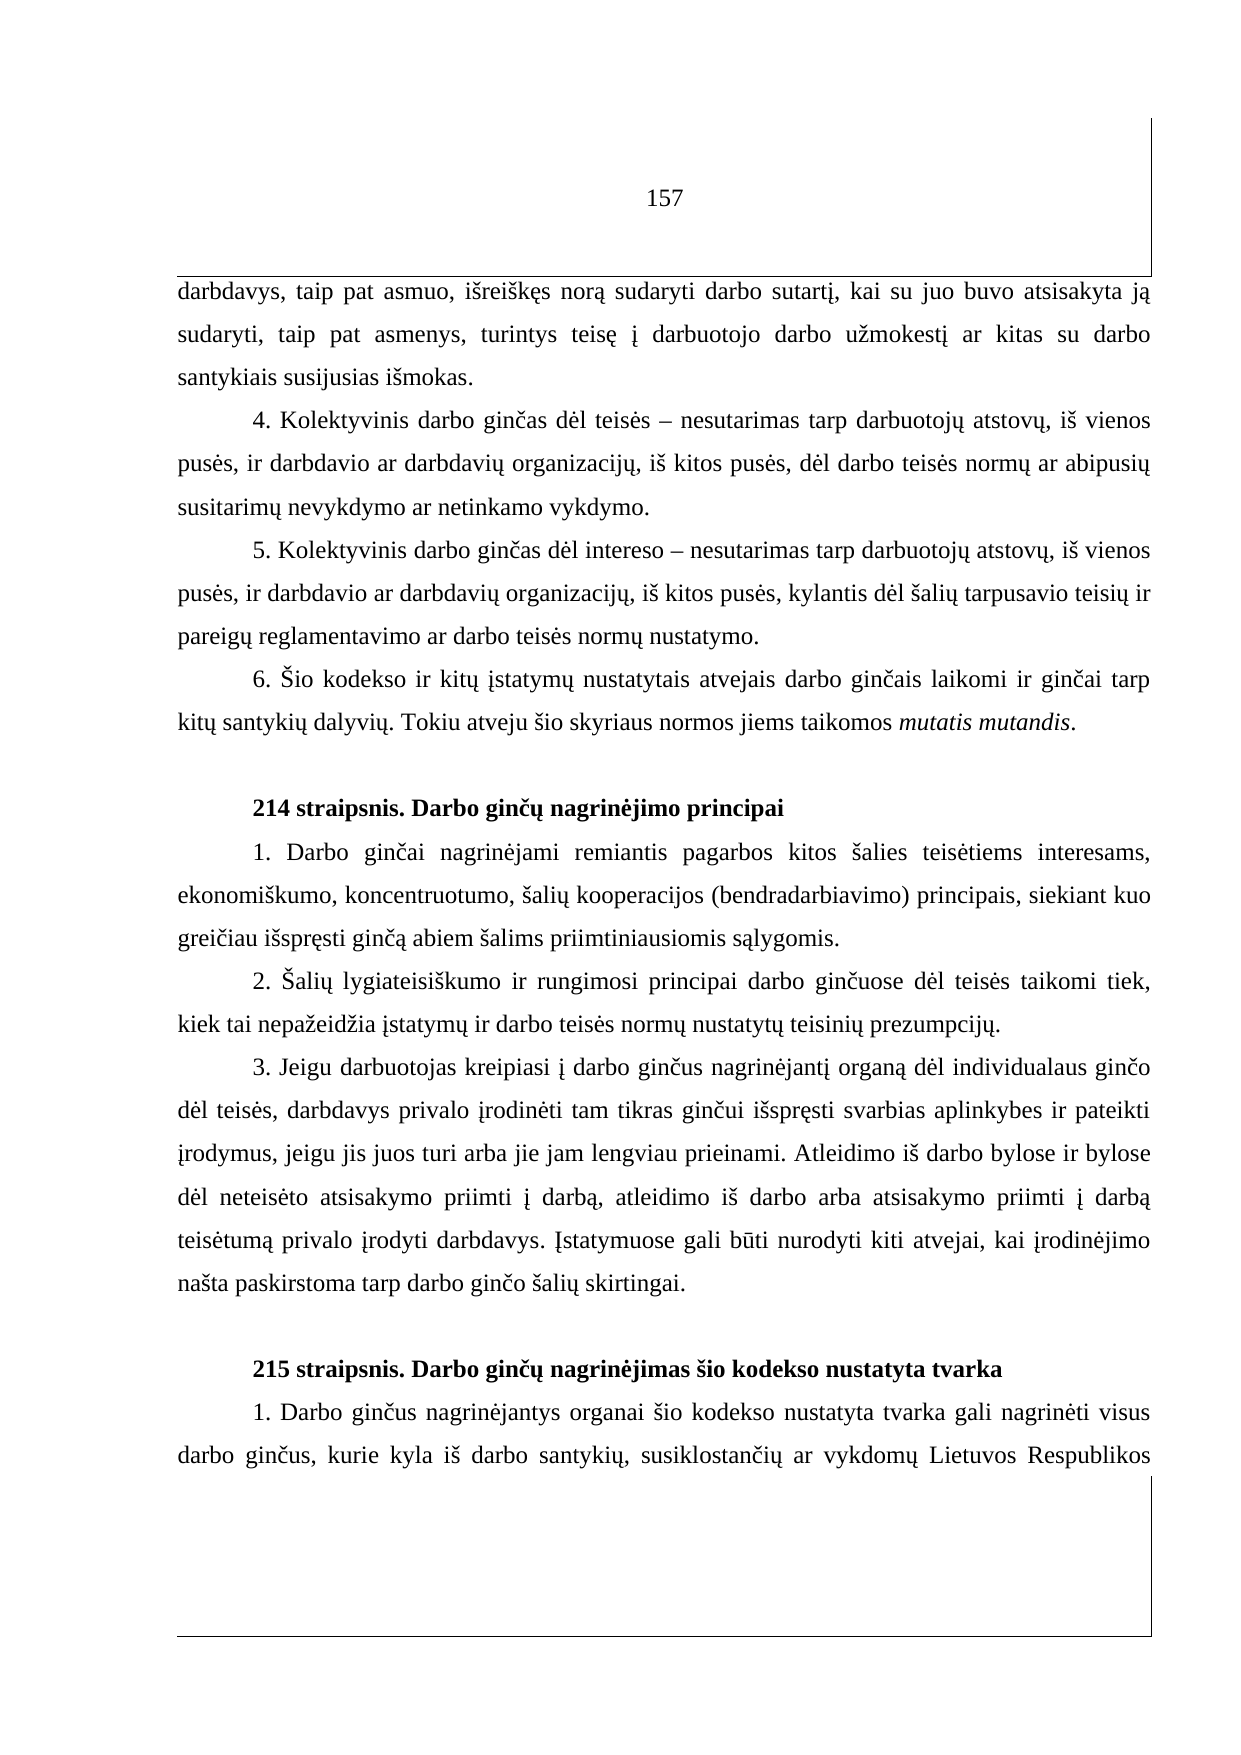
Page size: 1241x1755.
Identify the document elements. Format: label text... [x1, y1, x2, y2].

subtitle 214 straipsnis. Darbo ginčų nagrinėjimo principai [177, 793, 1152, 822]
text 2. Šalių lygiateisiškumo ir rungimosi principai darbo ginčuose dėl teisės taikomi tiek, kiek tai nepažeidžia įstatymų ir darbo teisės normų nustatytų teisinių prezumpcijų. [177, 966, 1152, 1038]
text darbdavys, taip pat asmuo, išreiškęs norą sudaryti darbo sutartį, kai su juo buvo atsisakyta ją sudaryti, taip pat asmenys, turintys teisę į darbuotojo darbo užmokestį ar kitas su darbo santykiais susijusias išmokas. [177, 276, 1152, 391]
text 1. Darbo ginčai nagrinėjami remiantis pagarbos kitos šalies teisėtiems interesams, ekonomiškumo, koncentruotumo, šalių kooperacijos (bendradarbiavimo) principais, siekiant kuo greičiau išspręsti ginčą abiem šalims priimtiniausiomis sąlygomis. [177, 837, 1152, 952]
text 5. Kolektyvinis darbo ginčas dėl intereso – nesutarimas tarp darbuotojų atstovų, iš vienos pusės, ir darbdavio ar darbdavių organizacijų, iš kitos pusės, kylantis dėl šalių tarpusavio teisių ir pareigų reglamentavimo ar darbo teisės normų nustatymo. [177, 535, 1152, 650]
text 6. Šio kodekso ir kitų įstatymų nustatytais atvejais darbo ginčais laikomi ir ginčai tarp kitų santykių dalyvių. Tokiu atveju šio skyriaus normos jiems taikomos mutatis mutandis. [177, 664, 1152, 736]
subtitle 215 straipsnis. Darbo ginčų nagrinėjimas šio kodekso nustatyta tvarka [177, 1354, 1152, 1383]
text 4. Kolektyvinis darbo ginčas dėl teisės – nesutarimas tarp darbuotojų atstovų, iš vienos pusės, ir darbdavio ar darbdavių organizacijų, iš kitos pusės, dėl darbo teisės normų ar abipusių susitarimų nevykdymo ar netinkamo vykdymo. [177, 405, 1152, 520]
text 1. Darbo ginčus nagrinėjantys organai šio kodekso nustatyta tvarka gali nagrinėti visus darbo ginčus, kurie kyla iš darbo santykių, susiklostančių ar vykdomų Lietuvos Respublikos [177, 1397, 1152, 1469]
text 3. Jeigu darbuotojas kreipiasi į darbo ginčus nagrinėjantį organą dėl individualaus ginčo dėl teisės, darbdavys privalo įrodinėti tam tikras ginčui išspręsti svarbias aplinkybes ir pateikti įrodymus, jeigu jis juos turi arba jie jam lengviau prieinami. Atleidimo iš darbo bylose ir bylose dėl neteisėto atsisakymo priimti į darbą, atleidimo iš darbo arba atsisakymo priimti į darbą teisėtumą privalo įrodyti darbdavys. Įstatymuose gali būti nurodyti kiti atvejai, kai įrodinėjimo našta paskirstoma tarp darbo ginčo šalių skirtingai. [177, 1052, 1152, 1297]
